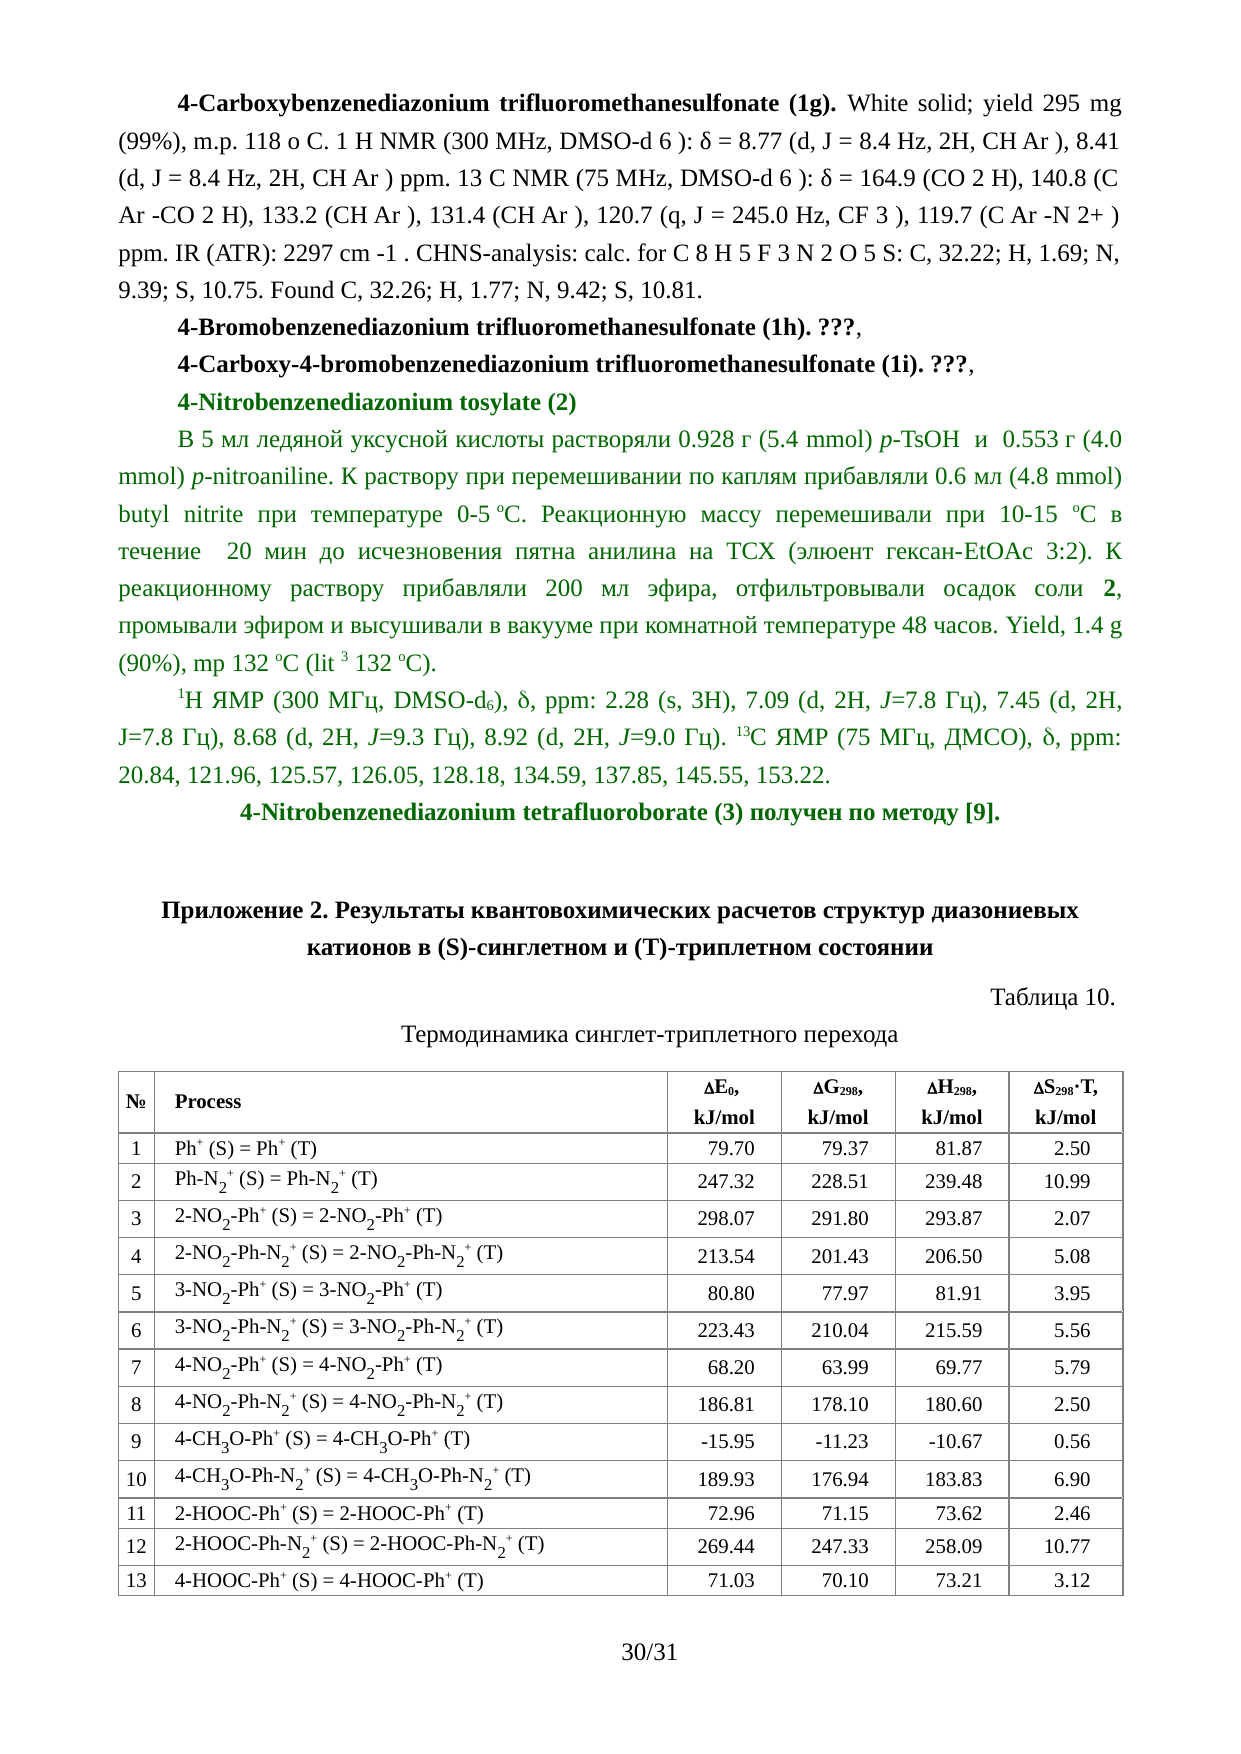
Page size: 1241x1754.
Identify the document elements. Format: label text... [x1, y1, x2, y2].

table_cell 228.51 [782, 1164, 895, 1199]
table_cell 73.62 [896, 1499, 1008, 1527]
table_cell 71.03 [668, 1566, 781, 1595]
text 4-Carboxybenzenediazonium trifluoromethanesulfonate (1g). White solid; yield 295 mg (99%), m.p. 118 o C. 1 Н NMR (300 MHz, DMSO-d 6 ): δ = 8.77 (d, J = 8.4 Hz, 2H, CH Ar ), 8.41 (d, J = 8.4 Hz, 2H, CH Ar ) ppm. 13 С NMR (75 MHz, DMSO-d 6 ): δ = 164.9 (CO 2 H), 140.8 (C Ar -CO 2 H), 133.2 (CH Ar ), 131.4 (CH Ar ), 120.7 (q, J = 245.0 Hz, CF 3 ), 119.7 (C Ar -N 2+ ) ppm. IR (ATR): 2297 cm -1 . CHNS-analysis: calc. for C 8 H 5 F 3 N 2 O 5 S: C, 32.22; H, 1.69; N, 9.39; S, 10.75. Found C, 32.26; H, 1.77; N, 9.42; S, 10.81. [118, 88, 1122, 304]
table_cell 80.80 [668, 1275, 781, 1311]
table_cell 201.43 [782, 1238, 895, 1274]
table_cell 3.95 [1010, 1275, 1122, 1311]
text 4-Nitrobenzenediazonium tetrafluoroborate (3) получен по методу [9]. [118, 797, 1122, 826]
table_cell 4 [119, 1238, 154, 1274]
table_cell 5.56 [1010, 1313, 1122, 1348]
table_cell 186.81 [668, 1387, 781, 1423]
table_cell 3 [119, 1201, 154, 1237]
table_cell -10.67 [896, 1424, 1008, 1460]
table_cell -11.23 [782, 1424, 895, 1460]
table_cell 69.77 [896, 1350, 1008, 1386]
text В 5 мл ледяной уксусной кислоты растворяли 0.928 г (5.4 mmol) p-TsOH и 0.553 г (4.0 mmol) p-nitroaniline. К раствору при перемешивании по каплям прибавляли 0.6 мл (4.8 mmol) butyl nitrite при температуре 0-5 оС. Реакционную массу перемешивали при 10-15 оС в течение 20 мин до исчезновения пятна анилина на ТСХ (элюент гексан-EtOAc 3:2). К реакционному раствору прибавляли 200 мл эфира, отфильтровывали осадок соли 2, промывали эфиром и высушивали в вакууме при комнатной температуре 48 часов. Yield, 1.4 g (90%), mp 132 oC (lit 3 132 oC). [118, 424, 1122, 677]
table_cell 81.87 [896, 1134, 1008, 1162]
table_cell 1 [119, 1134, 154, 1162]
text 1H ЯМР (300 МГц, DMSO-d6), , ppm: 2.28 (s, 3H), 7.09 (d, 2H, J=7.8 Гц), 7.45 (d, 2H, J=7.8 Гц), 8.68 (d, 2H, J=9.3 Гц), 8.92 (d, 2H, J=9.0 Гц). 13C ЯМР (75 МГц, ДМСО), , ppm: 20.84, 121.96, 125.57, 126.05, 128.18, 134.59, 137.85, 145.55, 153.22. [118, 685, 1122, 788]
table_cell 0.56 [1010, 1424, 1122, 1460]
table_cell -15.95 [668, 1424, 781, 1460]
table_header DH298, kJ/mol [896, 1072, 1008, 1132]
table_cell 223.43 [668, 1313, 781, 1348]
table_cell 68.20 [668, 1350, 781, 1386]
text Приложение 2. Результаты квантовохимических расчетов структур диазониевых катионов в (S)-синглетном и (T)-триплетном состоянии [118, 895, 1122, 961]
table_cell 247.32 [668, 1164, 781, 1199]
table_header DG298, kJ/mol [782, 1072, 895, 1132]
table_cell 5.79 [1010, 1350, 1122, 1386]
table_cell 178.10 [782, 1387, 895, 1423]
table_cell 4-CH3O-Ph-N2+ (S) = 4-CH3O-Ph-N2+ (T) [155, 1461, 667, 1497]
table_cell 9 [119, 1424, 154, 1460]
table_cell 2.50 [1010, 1134, 1122, 1162]
table_cell 4-HOOC-Ph+ (S) = 4-HOOC-Ph+ (T) [155, 1566, 667, 1595]
text 4-Nitrobenzenediazonium tosylate (2) [118, 387, 1122, 416]
table_cell 206.50 [896, 1238, 1008, 1274]
table_cell 73.21 [896, 1566, 1008, 1595]
table_cell 2 [119, 1164, 154, 1199]
table_cell 2.07 [1010, 1201, 1122, 1237]
table_cell 2.50 [1010, 1387, 1122, 1423]
table_cell 72.96 [668, 1499, 781, 1527]
table_cell 247.33 [782, 1529, 895, 1564]
table_cell 3-NO2-Ph+ (S) = 3-NO2-Ph+ (T) [155, 1275, 667, 1311]
table_header DE0, kJ/mol [668, 1072, 781, 1132]
table_cell 176.94 [782, 1461, 895, 1497]
table_header DS298·T, kJ/mol [1010, 1072, 1122, 1132]
table_cell 3-NO2-Ph-N2+ (S) = 3-NO2-Ph-N2+ (T) [155, 1313, 667, 1348]
table_cell 189.93 [668, 1461, 781, 1497]
table_cell 298.07 [668, 1201, 781, 1237]
table_cell 4-CH3O-Ph+ (S) = 4-CH3O-Ph+ (T) [155, 1424, 667, 1460]
table_cell 5.08 [1010, 1238, 1122, 1274]
table_cell 2-NO2-Ph-N2+ (S) = 2-NO2-Ph-N2+ (T) [155, 1238, 667, 1274]
table_cell 2-HOOC-Ph-N2+ (S) = 2-HOOC-Ph-N2+ (T) [155, 1529, 667, 1564]
table_cell 11 [119, 1499, 154, 1527]
table_cell 63.99 [782, 1350, 895, 1386]
table_cell 180.60 [896, 1387, 1008, 1423]
table_cell 258.09 [896, 1529, 1008, 1564]
table_cell 5 [119, 1275, 154, 1311]
table_cell 239.48 [896, 1164, 1008, 1199]
table_cell 79.37 [782, 1134, 895, 1162]
table_cell 213.54 [668, 1238, 781, 1274]
table_cell 10.99 [1010, 1164, 1122, 1199]
table_cell 70.10 [782, 1566, 895, 1595]
table_cell 81.91 [896, 1275, 1008, 1311]
table_cell 2-NO2-Ph+ (S) = 2-NO2-Ph+ (T) [155, 1201, 667, 1237]
table_cell 7 [119, 1350, 154, 1386]
table_cell 4-NO2-Ph-N2+ (S) = 4-NO2-Ph-N2+ (T) [155, 1387, 667, 1423]
table_header Process [155, 1072, 667, 1132]
table_cell 12 [119, 1529, 154, 1564]
table_cell 4-NO2-Ph+ (S) = 4-NO2-Ph+ (T) [155, 1350, 667, 1386]
table_cell 79.70 [668, 1134, 781, 1162]
table_cell 10 [119, 1461, 154, 1497]
table_cell 71.15 [782, 1499, 895, 1527]
table_cell Ph+ (S) = Ph+ (T) [155, 1134, 667, 1162]
table_cell 77.97 [782, 1275, 895, 1311]
table_cell 269.44 [668, 1529, 781, 1564]
text Термодинамика синглет-триплетного перехода [118, 1019, 1122, 1048]
table_cell 210.04 [782, 1313, 895, 1348]
table_cell 13 [119, 1566, 154, 1595]
table_cell 2.46 [1010, 1499, 1122, 1527]
table_cell 293.87 [896, 1201, 1008, 1237]
table_cell 215.59 [896, 1313, 1008, 1348]
text 4-Bromobenzenediazonium trifluoromethanesulfonate (1h). ???, [118, 312, 1122, 341]
table_cell 2-HOOC-Ph+ (S) = 2-HOOC-Ph+ (T) [155, 1499, 667, 1527]
table_cell 291.80 [782, 1201, 895, 1237]
text Таблица 10. [118, 982, 1122, 1010]
table_cell 3.12 [1010, 1566, 1122, 1595]
text 4-Carboxy-4-bromobenzenediazonium trifluoromethanesulfonate (1i). ???, [118, 349, 1122, 378]
table_header № [119, 1072, 154, 1132]
table_cell 183.83 [896, 1461, 1008, 1497]
table_cell 6.90 [1010, 1461, 1122, 1497]
table_cell 8 [119, 1387, 154, 1423]
table_cell Ph-N2+ (S) = Ph-N2+ (T) [155, 1164, 667, 1199]
table_cell 6 [119, 1313, 154, 1348]
table_cell 10.77 [1010, 1529, 1122, 1564]
